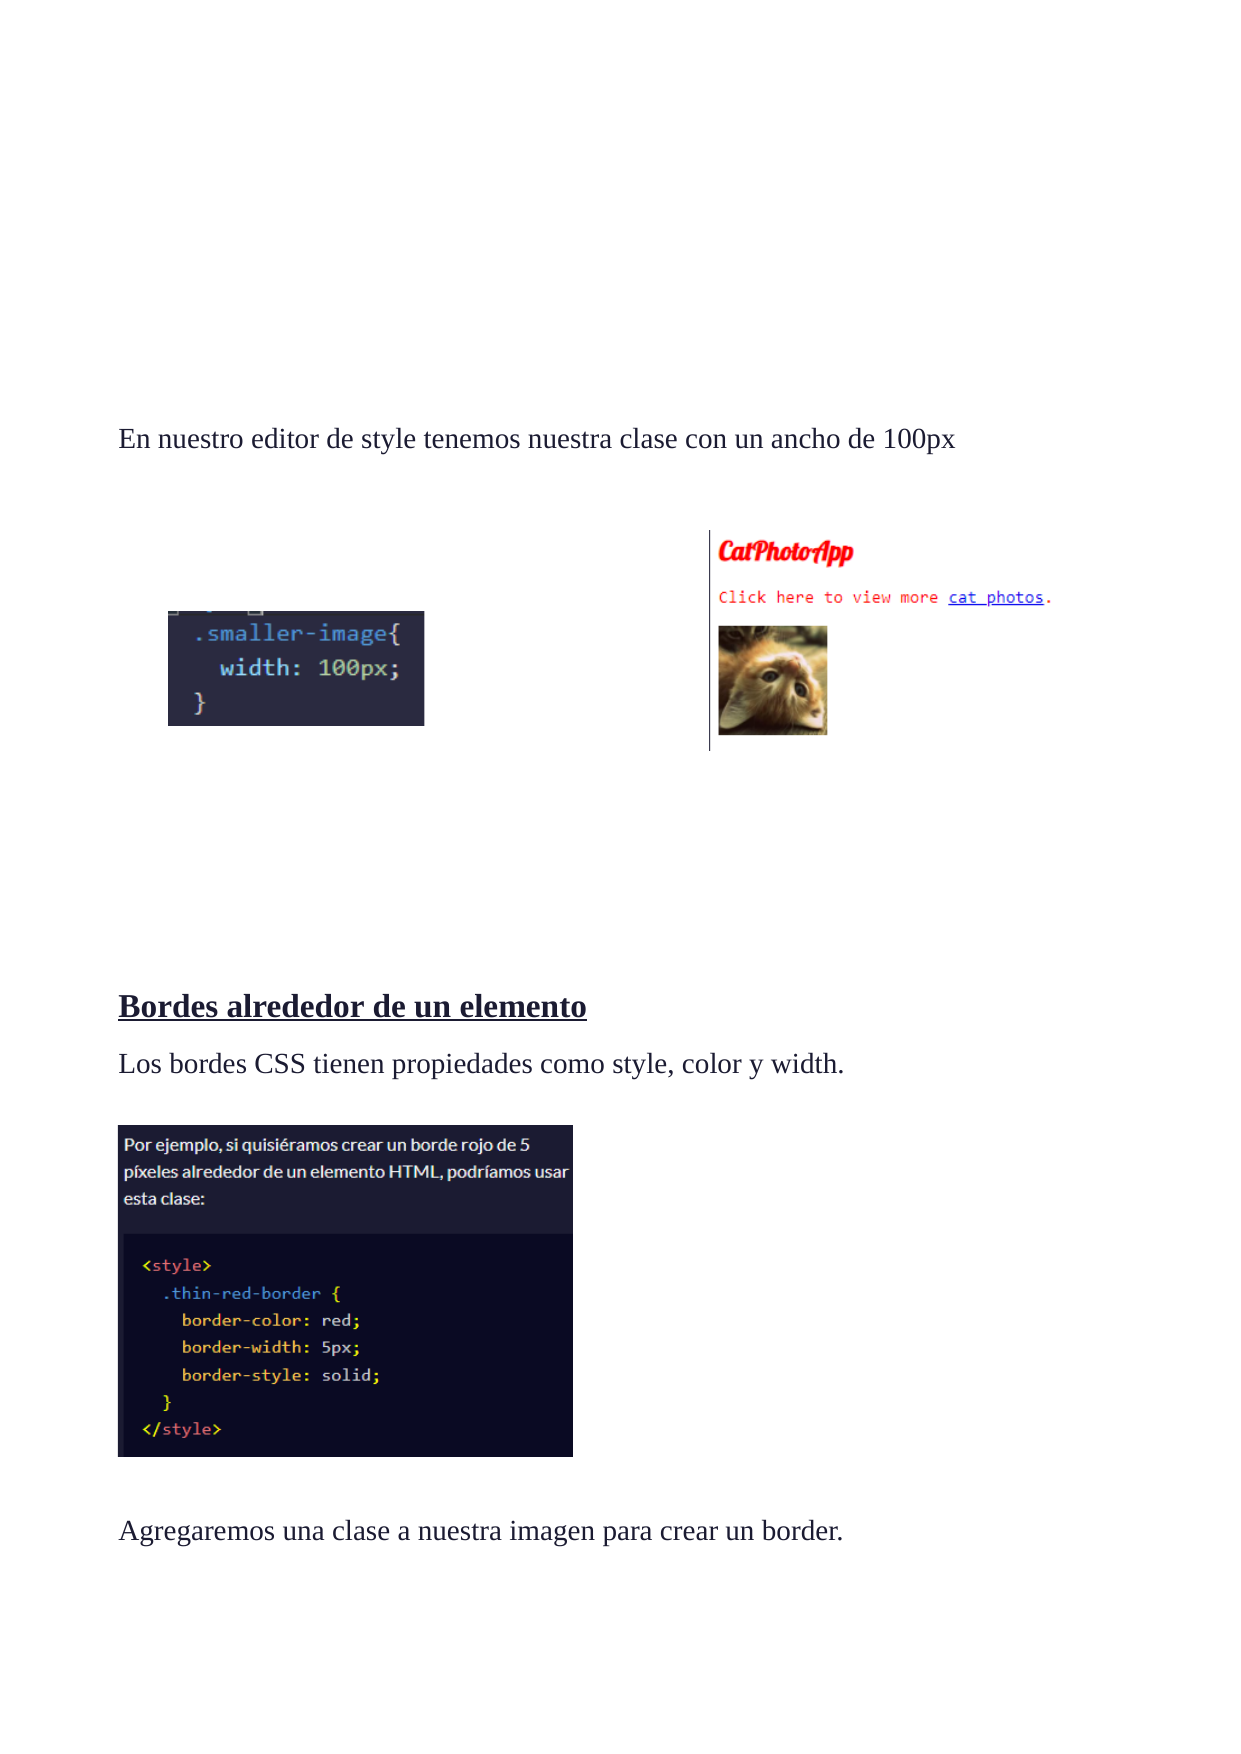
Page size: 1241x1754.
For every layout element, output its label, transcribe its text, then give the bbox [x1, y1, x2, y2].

text Bordes alrededor de un elemento [118, 986, 1122, 1024]
text Los bordes CSS tienen propiedades como style, color y width. [118, 1046, 1122, 1080]
text Agregaremos una clase a nuestra imagen para crear un border. [118, 1513, 1122, 1547]
text En nuestro editor de style tenemos nuestra clase con un ancho de 100px [118, 421, 1122, 454]
